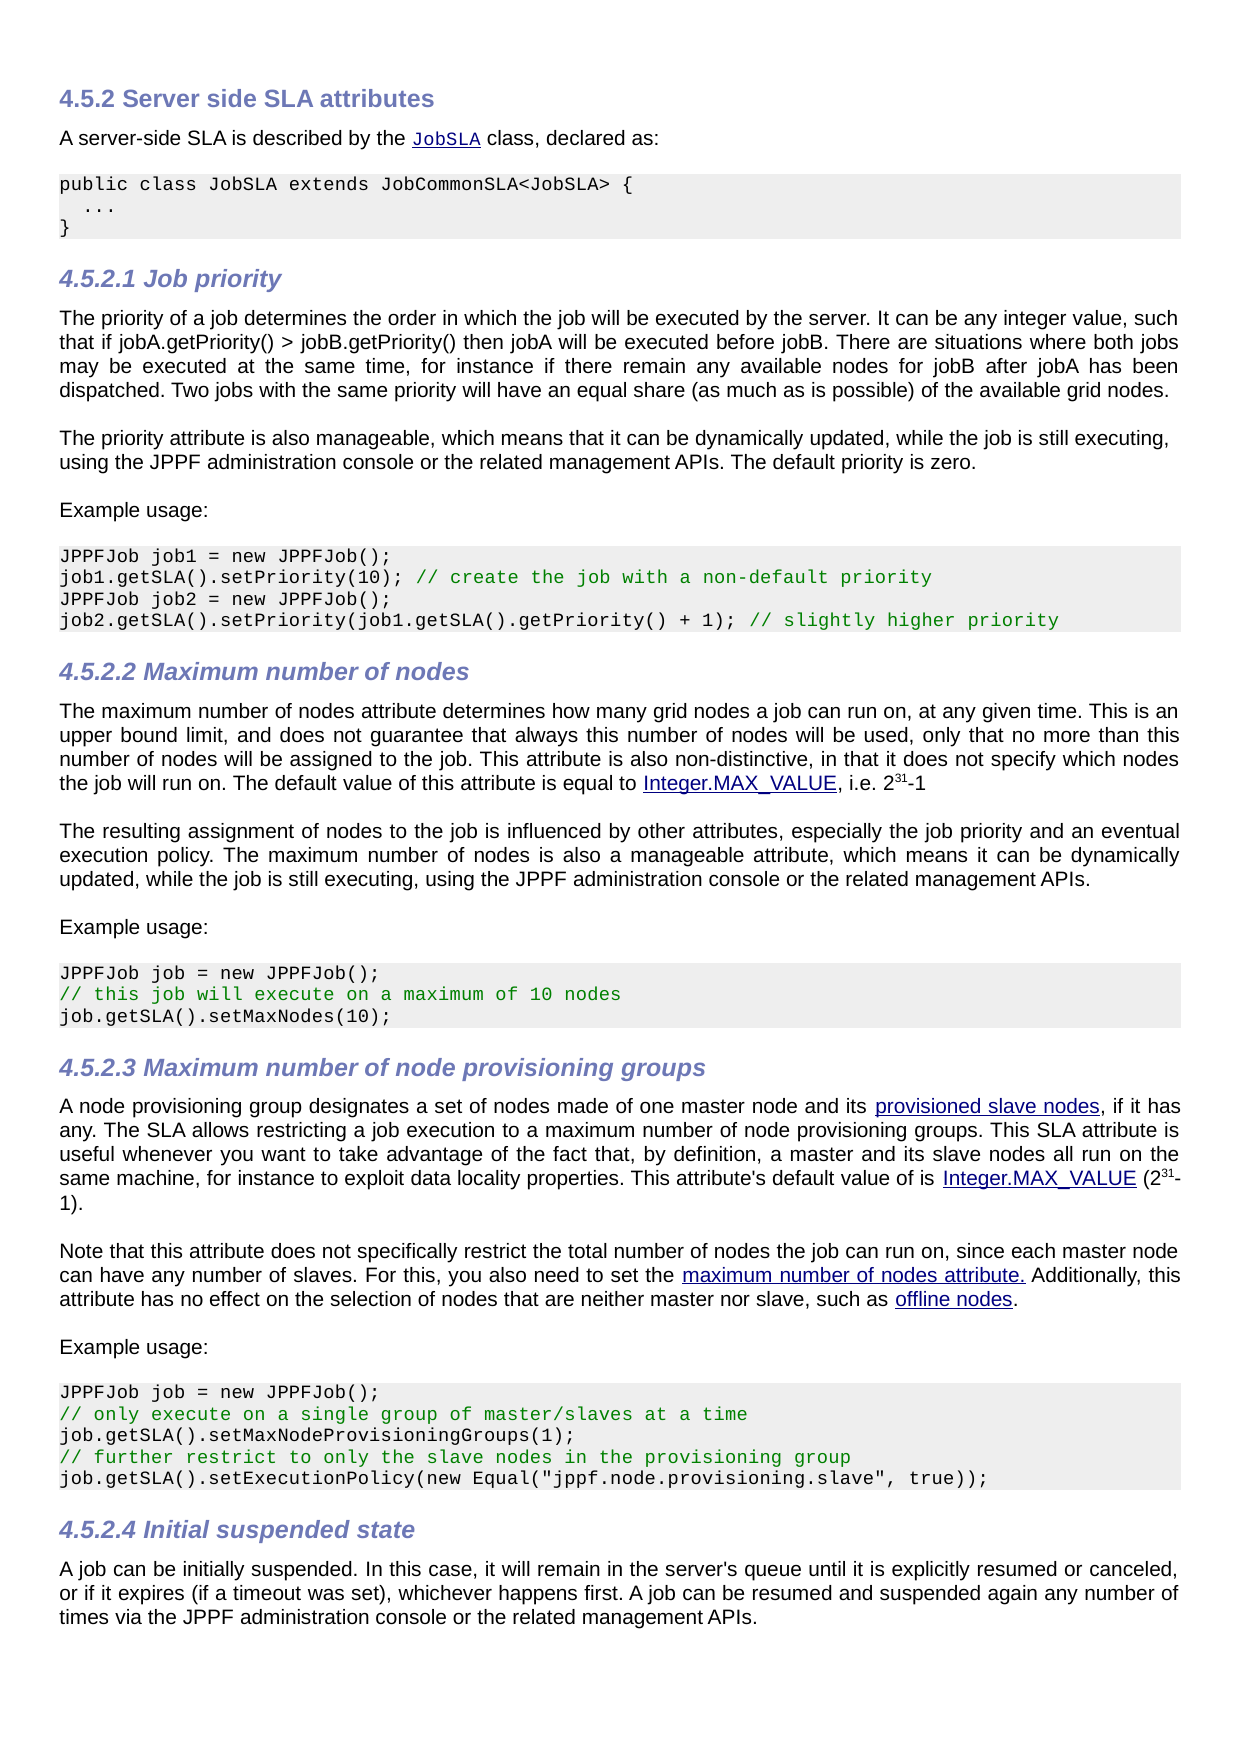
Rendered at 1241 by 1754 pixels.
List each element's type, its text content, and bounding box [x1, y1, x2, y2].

text job1.getSLA().setPriority(10); // create the job with a non-default priority [59, 568, 1181, 589]
text A node provisioning group designates a set of nodes made of one master node and its provisioned slave nodes, if it has any. The SLA allows restricting a job execution to a maximum number of node provisioning groups. This SLA attribute is useful whenever you want to take advantage of the fact that, by definition, a master and its slave nodes all run on the same machine, for instance to exploit data locality properties. This attribute's default value of is Integer.MAX_VALUE (231-1). [59, 1094, 1181, 1214]
text Note that this attribute does not specifically restrict the total number of nodes the job can run on, since each master node can have any number of slaves. For this, you also need to set the maximum number of nodes attribute. Additionally, this attribute has no effect on the selection of nodes that are neither master nor slave, such as offline nodes. [59, 1238, 1181, 1311]
subtitle Job priority [59, 264, 1181, 293]
text JPPFJob job1 = new JPPFJob(); [59, 546, 1181, 568]
text The maximum number of nodes attribute determines how many grid nodes a job can run on, at any given time. This is an upper bound limit, and does not guarantee that always this number of nodes will be used, only that no more than this number of nodes will be assigned to the job. This attribute is also non-distinctive, in that it does not specify which nodes the job will run on. The default value of this attribute is equal to Integer.MAX_VALUE, i.e. 231-1 [59, 698, 1181, 795]
text job.getSLA().setMaxNodes(10); [59, 1006, 1181, 1028]
text job.getSLA().setExecutionPolicy(new Equal("jppf.node.provisioning.slave", true)); [59, 1469, 1181, 1490]
text Example usage: [59, 915, 1181, 939]
subtitle Maximum number of node provisioning groups [59, 1053, 1181, 1082]
text job.getSLA().setMaxNodeProvisioningGroups(1); [59, 1426, 1181, 1447]
text A server-side SLA is described by the JobSLA class, declared as: [59, 126, 1181, 151]
text job2.getSLA().setPriority(job1.getSLA().getPriority() + 1); // slightly higher priority [59, 611, 1181, 632]
text Example usage: [59, 1335, 1181, 1359]
text ... [59, 196, 1181, 217]
subtitle Maximum number of nodes [59, 657, 1181, 686]
text // further restrict to only the slave nodes in the provisioning group [59, 1447, 1181, 1469]
text public class JobSLA extends JobCommonSLA<JobSLA> { [59, 174, 1181, 196]
text The resulting assignment of nodes to the job is influenced by other attributes, especially the job priority and an eventual execution policy. The maximum number of nodes is also a manageable attribute, which means it can be dynamically updated, while the job is still executing, using the JPPF administration console or the related management APIs. [59, 819, 1181, 891]
text A job can be initially suspended. In this case, it will remain in the server's queue until it is explicitly resumed or canceled, or if it expires (if a timeout was set), whichever happens first. A job can be resumed and suspended again any number of times via the JPPF administration console or the related management APIs. [59, 1557, 1181, 1629]
text } [59, 217, 1181, 239]
subtitle Initial suspended state [59, 1515, 1181, 1544]
text JPPFJob job = new JPPFJob(); [59, 1383, 1181, 1404]
text Example usage: [59, 498, 1181, 522]
text JPPFJob job2 = new JPPFJob(); [59, 589, 1181, 611]
text The priority of a job determines the order in which the job will be executed by the server. It can be any integer value, such that if jobA.getPriority() > jobB.getPriority() then jobA will be executed before jobB. There are situations where both jobs may be executed at the same time, for instance if there remain any available nodes for jobB after jobA has been dispatched. Two jobs with the same priority will have an equal share (as much as is possible) of the available grid nodes. [59, 306, 1181, 402]
text The priority attribute is also manageable, which means that it can be dynamically updated, while the job is still executing, using the JPPF administration console or the related management APIs. The default priority is zero. [59, 426, 1181, 474]
text // only execute on a single group of master/slaves at a time [59, 1404, 1181, 1426]
subtitle Server side SLA attributes [59, 84, 1181, 113]
text JPPFJob job = new JPPFJob(); [59, 963, 1181, 985]
text // this job will execute on a maximum of 10 nodes [59, 985, 1181, 1006]
